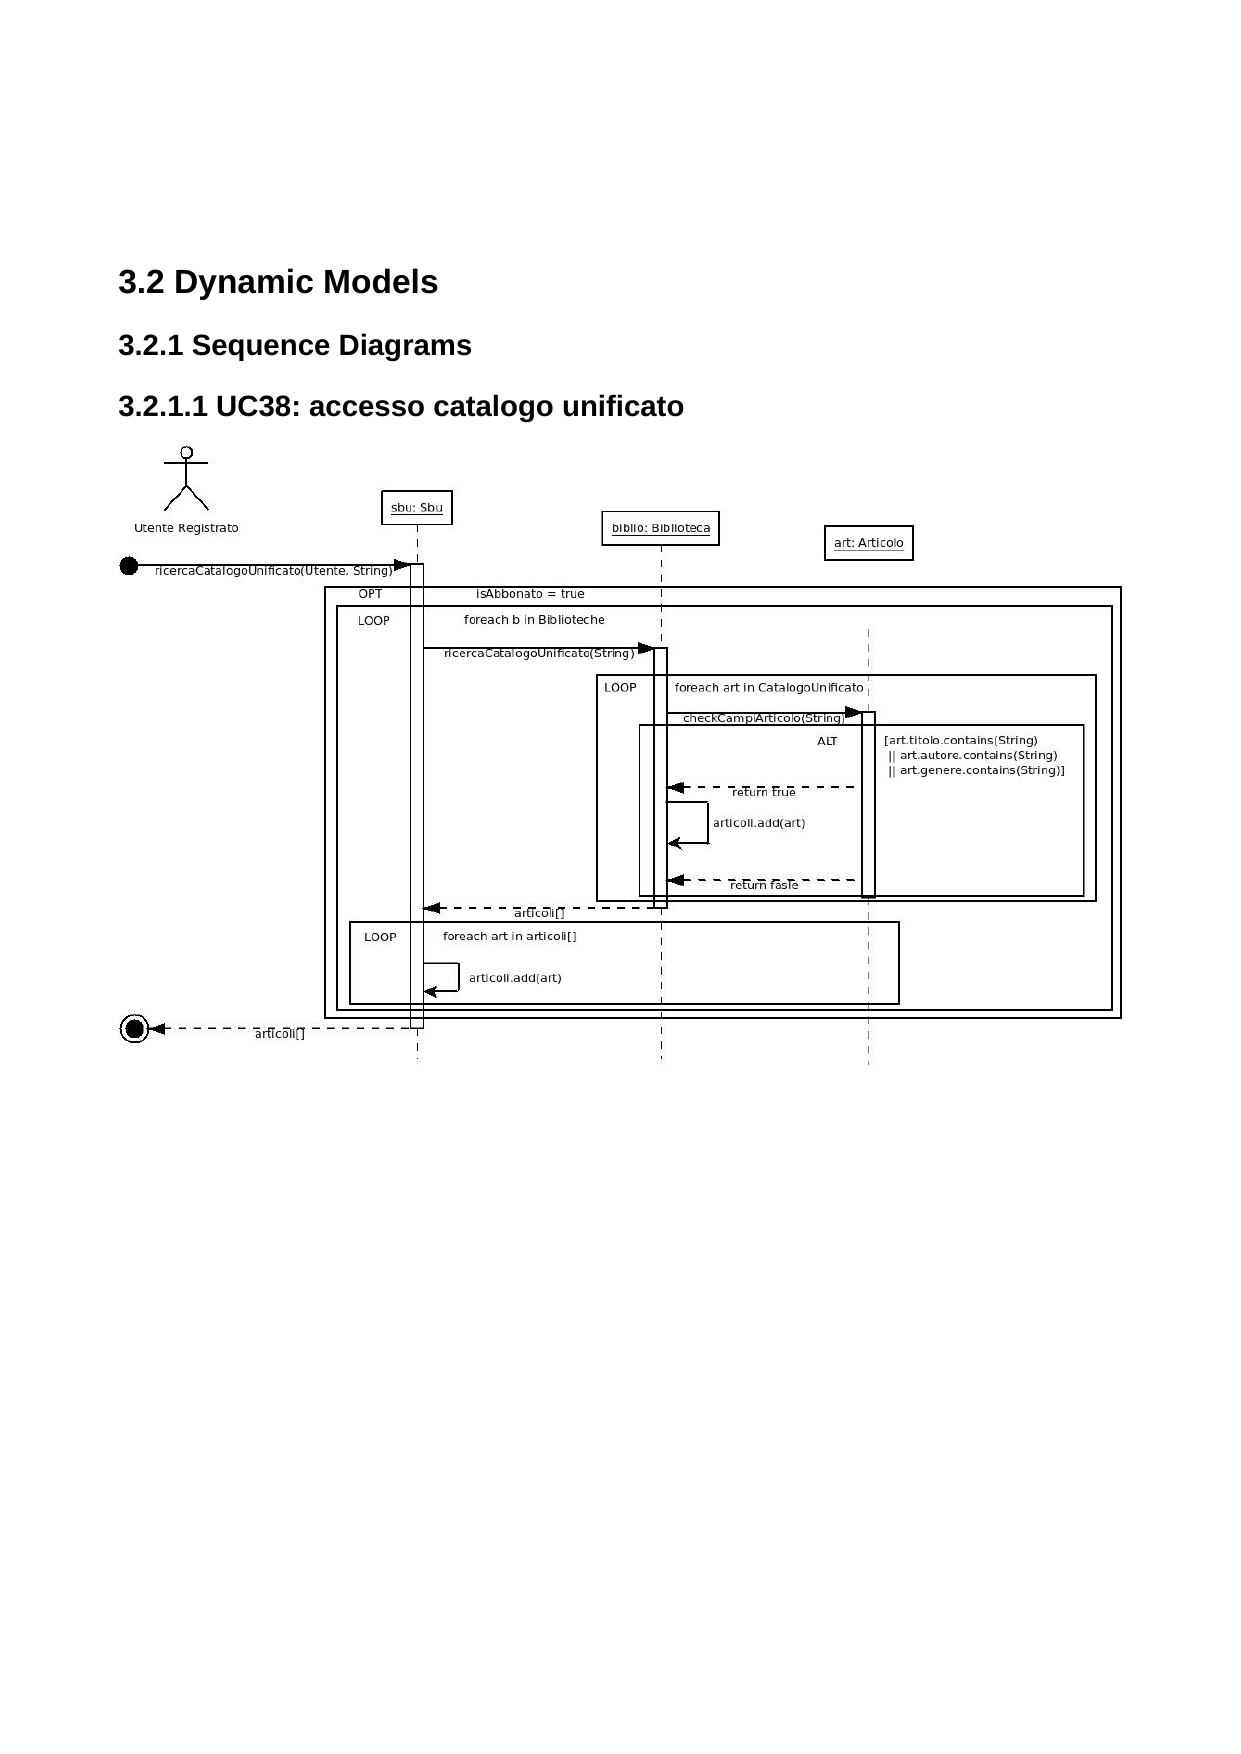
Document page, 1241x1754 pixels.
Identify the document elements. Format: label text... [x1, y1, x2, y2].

subtitle 3.2.1.1 UC38: accesso catalogo unificato [118, 389, 1122, 422]
picture [118, 435, 1123, 1066]
subtitle 3.2.1 Sequence Diagrams [118, 328, 1122, 362]
subtitle 3.2 Dynamic Models [118, 262, 1122, 301]
